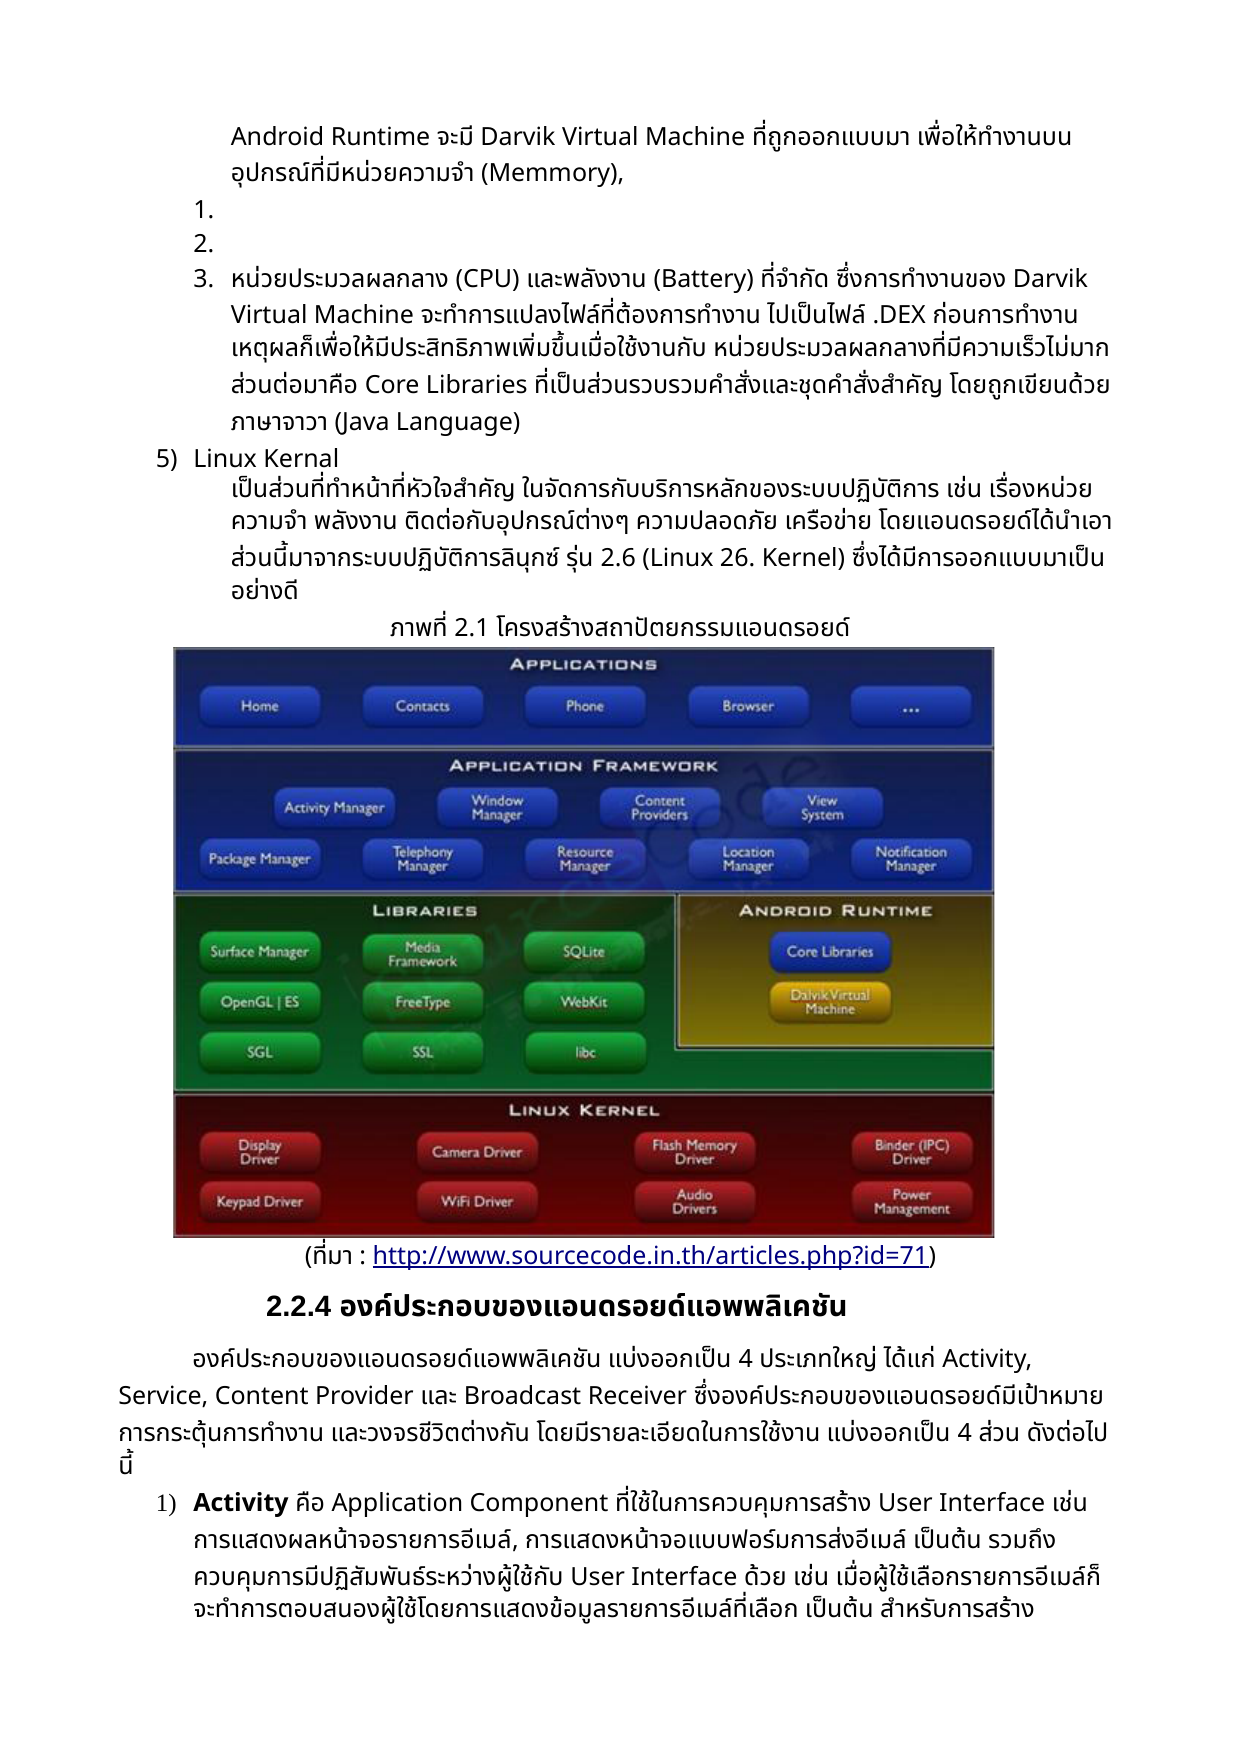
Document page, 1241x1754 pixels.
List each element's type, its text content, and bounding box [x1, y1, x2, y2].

list Android Runtime จะมี Darvik Virtual Machine ที่ถูกออกแบบมา เพื่อให้ทำงานบนอุปกรณ์ที่มีหน่วยความจำ (Memmory), [193, 118, 1122, 192]
list หน่วยประมวลผลกลาง (CPU) และพลังงาน (Battery) ที่จำกัด ซึ่งการทำงานของ Darvik Virtual Machine จะทำการแปลงไฟล์ที่ต้องการทำงาน ไปเป็นไฟล์ .DEX ก่อนการทำงาน เหตุผลก็เพื่อให้มีประสิทธิภาพเพิ่มขึ้นเมื่อใช้งานกับ หน่วยประมวลผลกลางที่มีความเร็วไม่มาก ส่วนต่อมาคือ Core Libraries ที่เป็นส่วนรวบรวมคำสั่งและชุดคำสั่งสำคัญ โดยถูกเขียนด้วยภาษาจาวา (Java Language) [193, 260, 1122, 441]
list Linux Kernal [156, 441, 1122, 475]
list เป็นส่วนที่ทำหน้าที่หัวใจสำคัญ ในจัดการกับบริการหลักของระบบปฏิบัติการ เช่น เรื่องหน่วยความจำ พลังงาน ติดต่อกับอุปกรณ์ต่างๆ ความปลอดภัย เครือข่าย โดยแอนดรอยด์ได้นำเอาส่วนนี้มาจากระบบปฏิบัติการลินุกซ์ รุ่น 2.6 (Linux 26. Kernel) ซึ่งได้มีการออกแบบมาเป็นอย่างดี [193, 475, 1122, 609]
text องค์ประกอบของแอนดรอยด์แอพพลิเคชัน แบ่งออกเป็น 4 ประเภทใหญ่ ได้แก่ Activity, Service, Content Provider และ Broadcast Receiver ซึ่งองค์ประกอบของแอนดรอยด์มีเป้าหมาย การกระตุ้นการทำงาน และวงจรชีวิตต่างกัน โดยมีรายละเอียดในการใช้งาน แบ่งออกเป็น 4 ส่วน ดังต่อไปนี้ [118, 1341, 1122, 1484]
text ภาพที่ 2.1 โครงสร้างสถาปัตยกรรมแอนดรอยด์ [118, 609, 1122, 647]
picture [173, 647, 995, 1238]
list Activity คือ Application Component ที่ใช้ในการควบคุมการสร้าง User Interface เช่น การแสดงผลหน้าจอรายการอีเมล์, การแสดงหน้าจอแบบฟอร์มการส่งอีเมล์ เป็นต้น รวมถึงควบคุมการมีปฏิสัมพันธ์ระหว่างผู้ใช้กับ User Interface ด้วย เช่น เมื่อผู้ใช้เลือกรายการอีเมล์ก็จะทำการตอบสนองผู้ใช้โดยการแสดงข้อมูลรายการอีเมล์ที่เลือก เป็นต้น สำหรับการสร้าง [156, 1484, 1122, 1628]
text (ที่มา : http://www.sourcecode.in.th/articles.php?id=71) [118, 1238, 1122, 1274]
subtitle 2.2.4 องค์ประกอบของแอนดรอยด์แอพพลิเคชัน [118, 1289, 1122, 1328]
